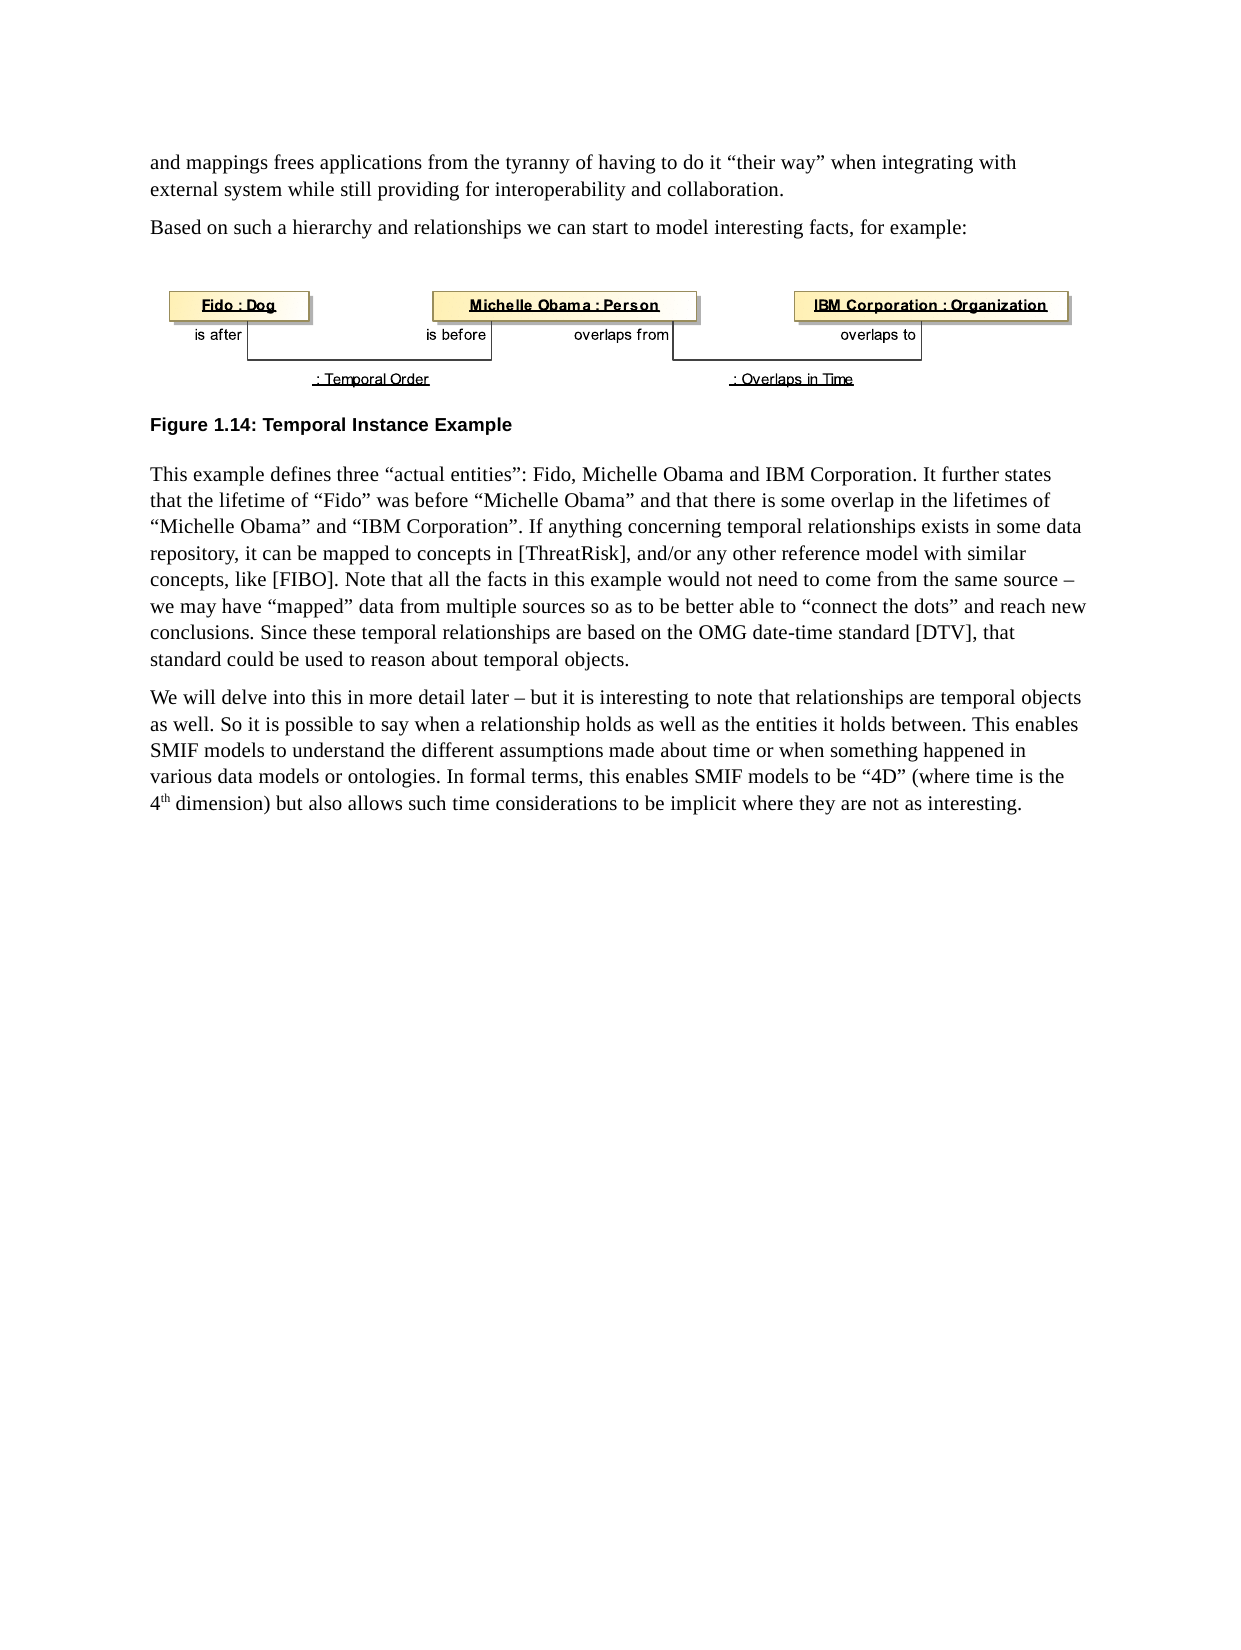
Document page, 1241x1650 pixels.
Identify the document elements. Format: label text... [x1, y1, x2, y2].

text We will delve into this in more detail later – but it is interesting to note that relationships are temporal objects as well. So it is possible to say when a relationship holds as well as the entities it holds between. This enables SMIF models to understand the different assumptions made about time or when something happened in various data models or ontologies. In formal terms, this enables SMIF models to be “4D” (where time is the 4th dimension) but also allows such time considerations to be implicit where they are not as interesting. [150, 685, 1090, 815]
text and mappings frees applications from the tyranny of having to do it “their way” when integrating with external system while still providing for interoperability and collaboration. [150, 150, 1090, 201]
text Figure 1.14: Temporal Instance Example [150, 408, 1090, 435]
text This example defines three “actual entities”: Fido, Michelle Obama and IBM Corporation. It further states that the lifetime of “Fido” was before “Michelle Obama” and that there is some overlap in the lifetimes of “Michelle Obama” and “IBM Corporation”. If anything concerning temporal relationships exists in some data repository, it can be mapped to concepts in [ThreatRisk], and/or any other reference model with similar concepts, like [FIBO]. Note that all the facts in this example would not need to come from the same source – we may have “mapped” data from multiple sources so as to be better able to “connect the dots” and reach new conclusions. Since these temporal relationships are based on the OMG date-time standard [DTV], that standard could be used to reason about temporal objects. [150, 435, 1090, 671]
text [150, 253, 1090, 270]
text Based on such a hierarchy and relationships we can start to model interesting facts, for example: [150, 215, 1090, 239]
